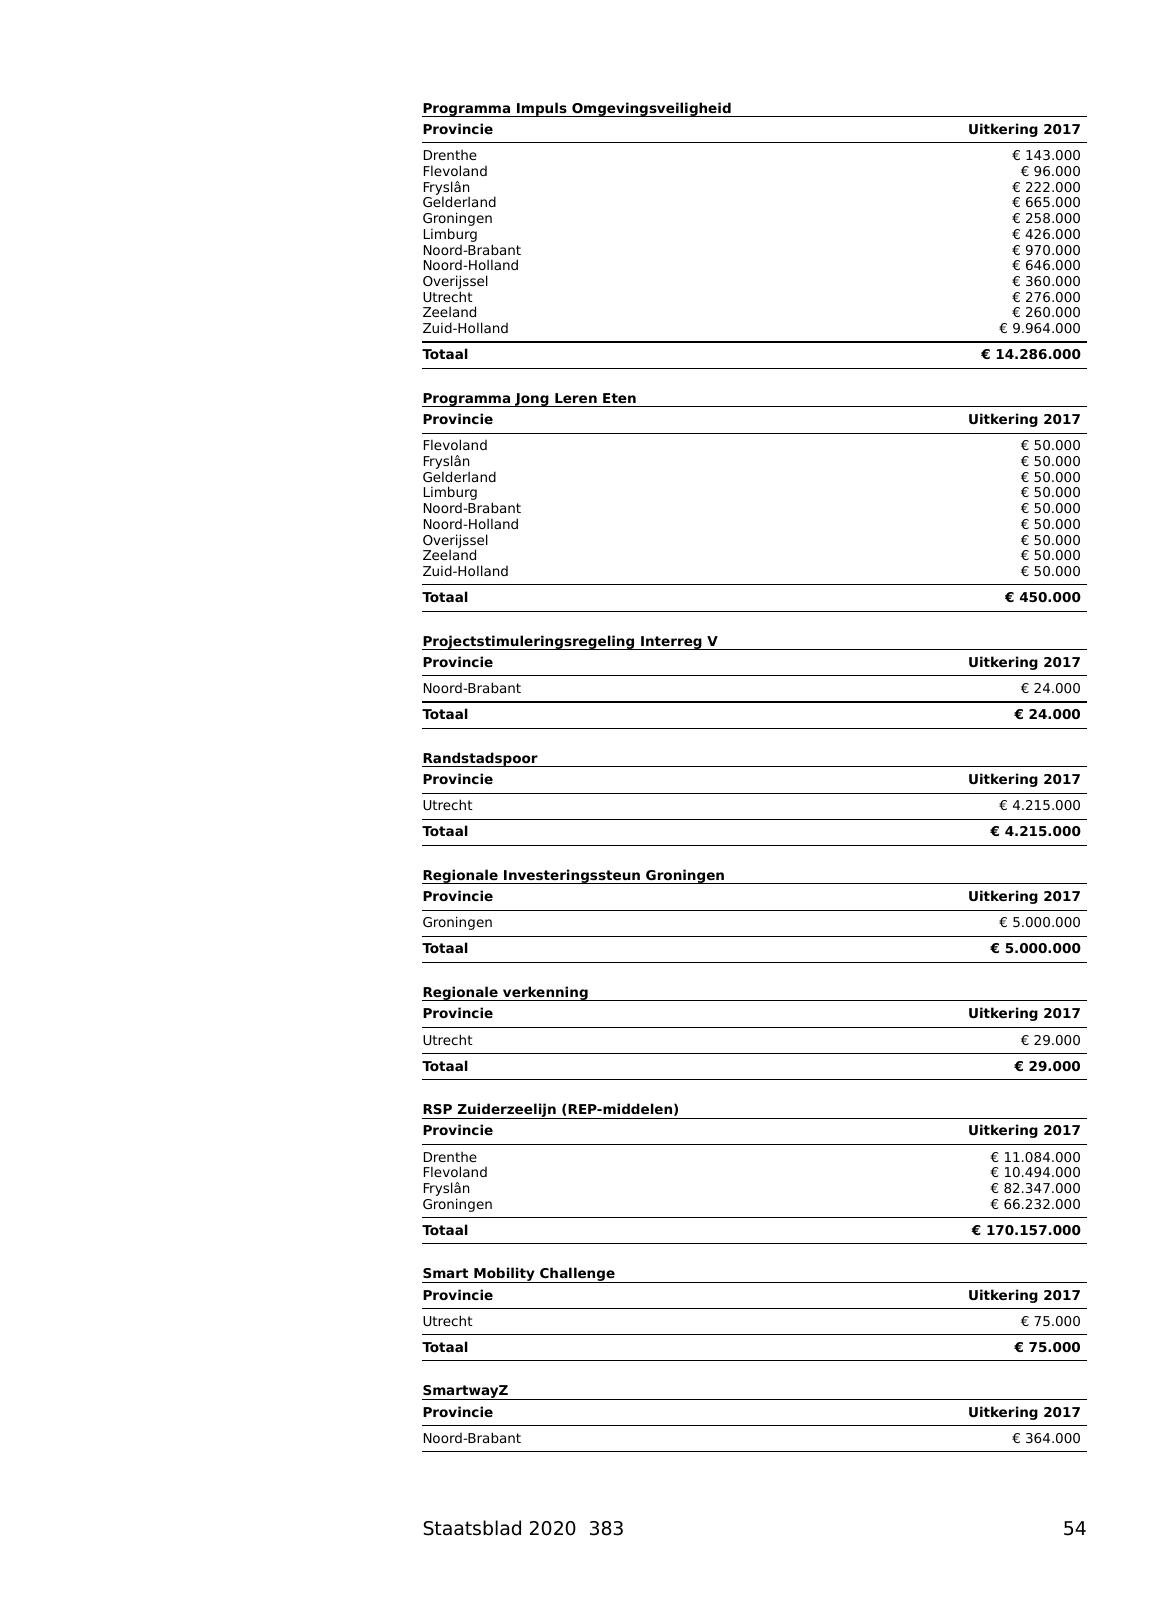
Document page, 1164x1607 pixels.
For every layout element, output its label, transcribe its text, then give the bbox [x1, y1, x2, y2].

table_cell Utrecht [422, 1309, 754, 1334]
table_cell € 24.000 [754, 676, 1087, 701]
table_header RSP Zuiderzeelijn (REP-middelen) [422, 1102, 1087, 1117]
table_header Regionale Investeringssteun Groningen [422, 868, 1087, 883]
table_cell Fryslân [422, 180, 754, 195]
table_cell Fryslân [422, 454, 754, 469]
table_cell € 50.000 [754, 501, 1087, 517]
table_cell € 50.000 [754, 564, 1087, 584]
table_cell Uitkering 2017 [754, 1283, 1087, 1308]
table_cell € 258.000 [754, 211, 1087, 227]
table_cell Uitkering 2017 [754, 767, 1087, 792]
table_cell Flevoland [422, 164, 754, 179]
table_cell Provincie [422, 1001, 754, 1027]
table_cell € 5.000.000 [754, 911, 1087, 936]
table_cell Totaal [422, 1218, 754, 1243]
table_cell Provincie [422, 1283, 754, 1308]
table_cell € 646.000 [754, 258, 1087, 274]
table_cell € 260.000 [754, 305, 1087, 321]
table_cell Noord-Brabant [422, 676, 754, 701]
table_cell € 50.000 [754, 517, 1087, 532]
table_cell Limburg [422, 227, 754, 242]
table_cell € 66.232.000 [754, 1197, 1087, 1217]
table_cell Provincie [422, 650, 754, 675]
table_cell Overijssel [422, 274, 754, 289]
table_cell Totaal [422, 1335, 754, 1360]
table_cell € 14.286.000 [754, 343, 1087, 368]
table_cell € 50.000 [754, 485, 1087, 501]
table_cell Zeeland [422, 305, 754, 321]
table_cell Noord-Brabant [422, 1426, 754, 1451]
table_cell € 50.000 [754, 533, 1087, 548]
table_cell € 96.000 [754, 164, 1087, 179]
table_cell Totaal [422, 1054, 754, 1079]
table_cell € 50.000 [754, 548, 1087, 564]
table_cell Noord-Holland [422, 517, 754, 532]
table_header Randstadspoor [422, 751, 1087, 766]
table_header Regionale verkenning [422, 985, 1087, 1000]
table_cell Uitkering 2017 [754, 884, 1087, 909]
table_cell € 24.000 [754, 703, 1087, 728]
table_cell € 170.157.000 [754, 1218, 1087, 1243]
table_cell € 4.215.000 [754, 794, 1087, 818]
table_cell Zuid-Holland [422, 321, 754, 341]
table_cell Groningen [422, 1197, 754, 1217]
table_cell Uitkering 2017 [754, 117, 1087, 142]
table_cell Noord-Brabant [422, 501, 754, 517]
table_cell € 50.000 [754, 454, 1087, 469]
table_cell Provincie [422, 884, 754, 909]
table_cell € 10.494.000 [754, 1165, 1087, 1181]
table_cell € 50.000 [754, 434, 1087, 454]
table_cell Provincie [422, 117, 754, 142]
table_cell € 29.000 [754, 1028, 1087, 1053]
table_cell Uitkering 2017 [754, 1001, 1087, 1027]
table_cell € 11.084.000 [754, 1145, 1087, 1165]
table_cell Gelderland [422, 470, 754, 485]
table_header Smart Mobility Challenge [422, 1266, 1087, 1282]
table_cell Limburg [422, 485, 754, 501]
table_header Programma Jong Leren Eten [422, 391, 1087, 406]
table_cell Provincie [422, 1119, 754, 1144]
table_cell € 9.964.000 [754, 321, 1087, 341]
table_cell € 143.000 [754, 143, 1087, 164]
table_cell € 364.000 [754, 1426, 1087, 1451]
table_cell Totaal [422, 937, 754, 962]
table_cell Provincie [422, 767, 754, 792]
table_cell Utrecht [422, 794, 754, 818]
table_cell € 4.215.000 [754, 820, 1087, 845]
table_cell Totaal [422, 820, 754, 845]
table_cell Noord-Brabant [422, 243, 754, 258]
table_header SmartwayZ [422, 1383, 1087, 1399]
table_cell Overijssel [422, 533, 754, 548]
table_cell Provincie [422, 1400, 754, 1425]
table_cell Fryslân [422, 1181, 754, 1197]
table_cell Uitkering 2017 [754, 407, 1087, 432]
table_cell € 75.000 [754, 1309, 1087, 1334]
table_cell Flevoland [422, 434, 754, 454]
table_cell Groningen [422, 211, 754, 227]
table_cell Drenthe [422, 143, 754, 164]
table_cell Totaal [422, 703, 754, 728]
table_cell Drenthe [422, 1145, 754, 1165]
table_cell € 75.000 [754, 1335, 1087, 1360]
table_cell Uitkering 2017 [754, 1400, 1087, 1425]
table_cell Zeeland [422, 548, 754, 564]
table_cell € 426.000 [754, 227, 1087, 242]
table_cell Groningen [422, 911, 754, 936]
table_cell Noord-Holland [422, 258, 754, 274]
table_cell € 5.000.000 [754, 937, 1087, 962]
table_cell Provincie [422, 407, 754, 432]
table_cell € 970.000 [754, 243, 1087, 258]
table_cell Utrecht [422, 1028, 754, 1053]
table_cell Totaal [422, 343, 754, 368]
table_cell Uitkering 2017 [754, 1119, 1087, 1144]
table_cell € 29.000 [754, 1054, 1087, 1079]
table_cell € 450.000 [754, 585, 1087, 611]
table_cell Totaal [422, 585, 754, 611]
table_cell € 82.347.000 [754, 1181, 1087, 1197]
table_cell Utrecht [422, 290, 754, 305]
table_cell € 276.000 [754, 290, 1087, 305]
table_header Projectstimuleringsregeling Interreg V [422, 634, 1087, 649]
table_cell € 222.000 [754, 180, 1087, 195]
table_cell € 50.000 [754, 470, 1087, 485]
table_cell Uitkering 2017 [754, 650, 1087, 675]
table_cell Gelderland [422, 195, 754, 211]
table_cell Zuid-Holland [422, 564, 754, 584]
table_cell € 360.000 [754, 274, 1087, 289]
table_cell Flevoland [422, 1165, 754, 1181]
table_cell € 665.000 [754, 195, 1087, 211]
table_header Programma Impuls Omgevingsveiligheid [422, 100, 1087, 116]
